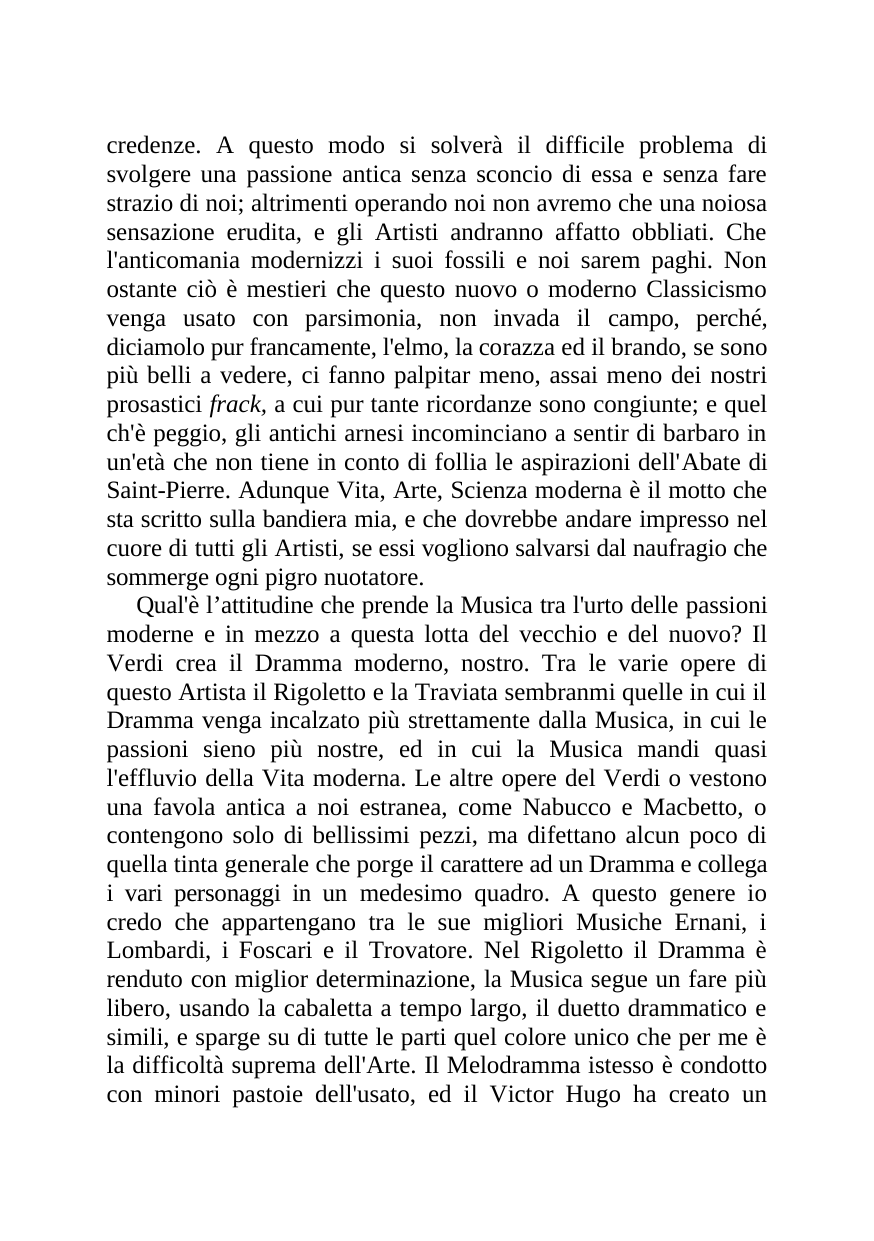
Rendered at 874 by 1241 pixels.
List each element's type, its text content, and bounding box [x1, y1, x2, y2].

text Qual'è l’attitudine che prende la Musica tra l'urto delle passioni moderne e in mezzo a questa lotta del vecchio e del nuovo? Il Verdi crea il Dramma moderno, nostro. Tra le varie opere di questo Artista il Rigoletto e la Traviata sembranmi quelle in cui il Dramma venga incalzato più strettamente dalla Musica, in cui le passioni sieno più nostre, ed in cui la Musica mandi quasi l'effluvio della Vita moderna. Le altre opere del Verdi o vestono una favola antica a noi estranea, come Nabucco e Macbetto, o contengono solo di bellissimi pezzi, ma difettano alcun poco di quella tinta generale che porge il carattere ad un Dramma e collega i vari personaggi in un medesimo quadro. A questo genere io credo che appartengano tra le sue migliori Musiche Ernani, i Lombardi, i Foscari e il Trovatore. Nel Rigoletto il Dramma è renduto con miglior determinazione, la Musica segue un fare più libero, usando la cabaletta a tempo largo, il duetto drammatico e simili, e sparge su di tutte le parti quel colore unico che per me è la difficoltà suprema dell'Arte. Il Melodramma istesso è condotto con minori pastoie dell'usato, ed il Victor Hugo ha creato un [106, 590, 768, 1108]
text credenze. A questo modo si solverà il difficile problema di svolgere una passione antica senza sconcio di essa e senza fare strazio di noi; altrimenti operando noi non avremo che una noiosa sensazione erudita, e gli Artisti andranno affatto obbliati. Che l'anticomania modernizzi i suoi fossili e noi sarem paghi. Non ostante ciò è mestieri che questo nuovo o moderno Classicismo venga usato con parsimonia, non invada il campo, perché, diciamolo pur francamente, l'elmo, la corazza ed il brando, se sono più belli a vedere, ci fanno palpitar meno, assai meno dei nostri prosastici frack, a cui pur tante ricordanze sono congiunte; e quel ch'è peggio, gli antichi arnesi incominciano a sentir di barbaro in un'età che non tiene in conto di follia le aspirazioni dell'Abate di Saint-Pierre. Adunque Vita, Arte, Scienza moderna è il motto che sta scritto sulla bandiera mia, e che dovrebbe andare impresso nel cuore di tutti gli Artisti, se essi vogliono salvarsi dal naufragio che sommerge ogni pigro nuotatore. [106, 130, 768, 590]
